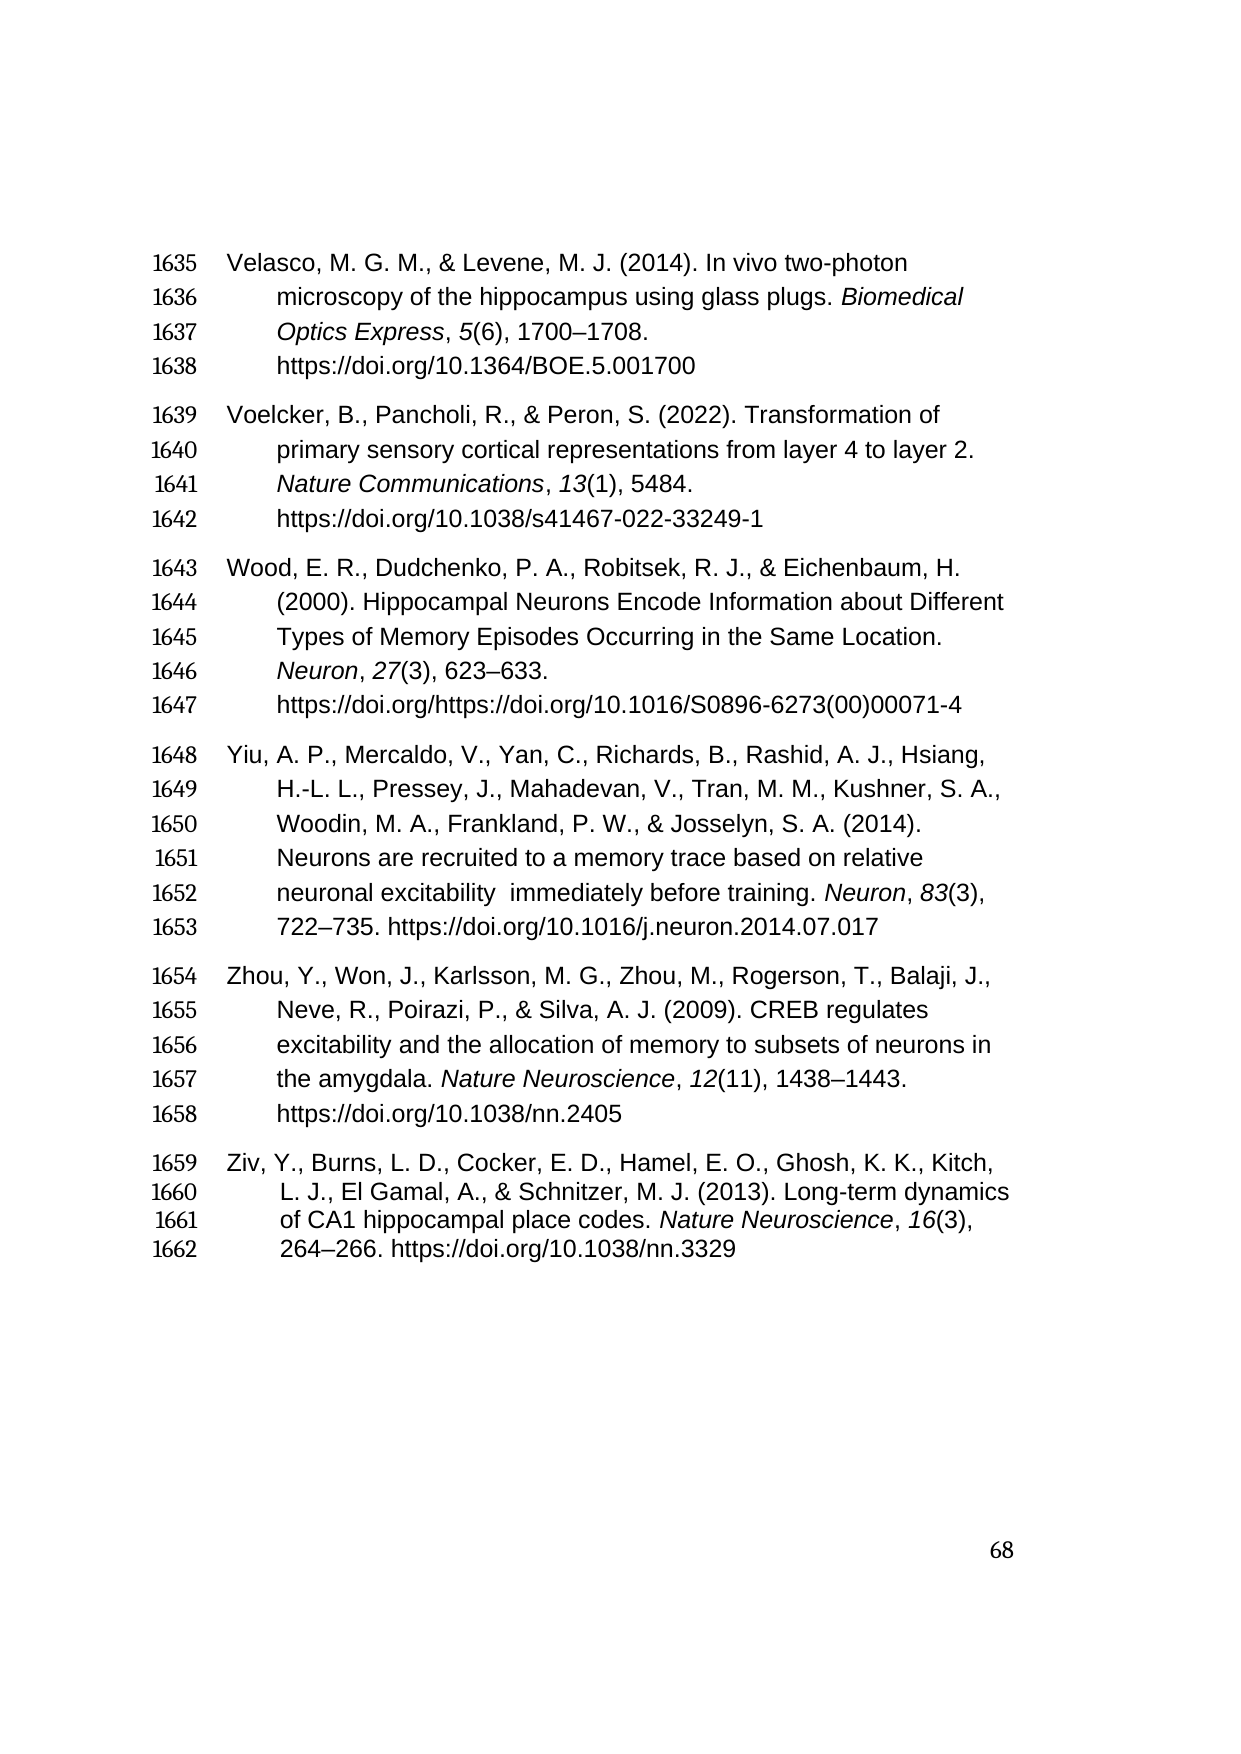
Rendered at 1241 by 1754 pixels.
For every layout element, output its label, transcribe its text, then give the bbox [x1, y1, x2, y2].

text Wood, E. R., Dudchenko, P. A., Robitsek, R. J., & Eichenbaum, H. (2000). Hippocampal Neurons Encode Information about Different Types of Memory Episodes Occurring in the Same Location. Neuron, 27(3), 623–633. https://doi.org/https://doi.org/10.1016/S0896-6273(00)00071-4 [226, 553, 1014, 719]
text Yiu, A. P., Mercaldo, V., Yan, C., Richards, B., Rashid, A. J., Hsiang, H.-L. L., Pressey, J., Mahadevan, V., Tran, M. M., Kushner, S. A., Woodin, M. A., Frankland, P. W., & Josselyn, S. A. (2014). Neurons are recruited to a memory trace based on relative neuronal excitability immediately before training. Neuron, 83(3), 722–735. https://doi.org/10.1016/j.neuron.2014.07.017 [226, 739, 1014, 941]
text Velasco, M. G. M., & Levene, M. J. (2014). In vivo two-photon microscopy of the hippocampus using glass plugs. Biomedical Optics Express, 5(6), 1700–1708. https://doi.org/10.1364/BOE.5.001700 [226, 248, 1014, 380]
text Voelcker, B., Pancholi, R., & Peron, S. (2022). Transformation of primary sensory cortical representations from layer 4 to layer 2. Nature Communications, 13(1), 5484. https://doi.org/10.1038/s41467-022-33249-1 [226, 400, 1014, 532]
text Ziv, Y., Burns, L. D., Cocker, E. D., Hamel, E. O., Ghosh, K. K., Kitch, L. J., El Gamal, A., & Schnitzer, M. J. (2013). Long-term dynamics of CA1 hippocampal place codes. Nature Neuroscience, 16(3), 264–266. https://doi.org/10.1038/nn.3329 [226, 1148, 1014, 1263]
text Zhou, Y., Won, J., Karlsson, M. G., Zhou, M., Rogerson, T., Balaji, J., Neve, R., Poirazi, P., & Silva, A. J. (2009). CREB regulates excitability and the allocation of memory to subsets of neurons in the amygdala. Nature Neuroscience, 12(11), 1438–1443. https://doi.org/10.1038/nn.2405 [226, 961, 1014, 1128]
